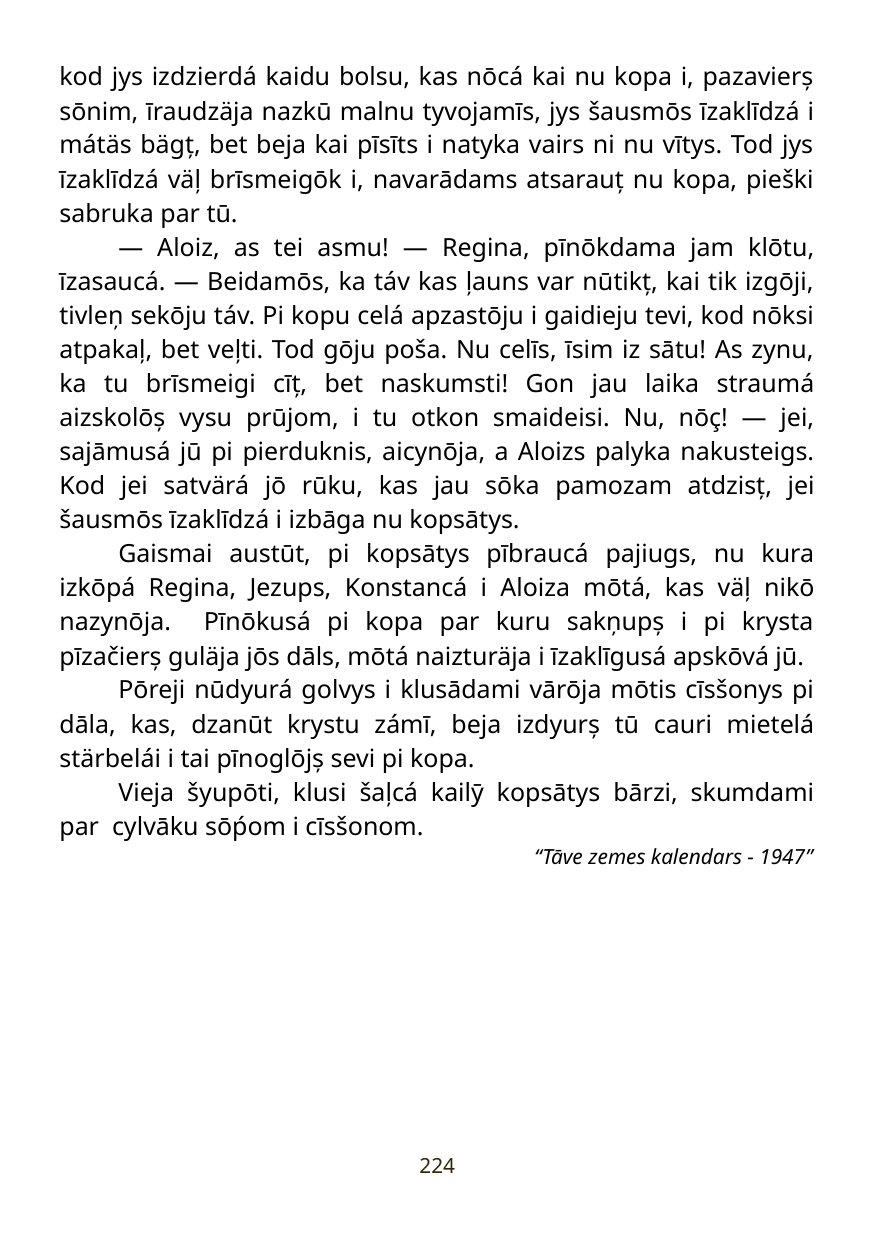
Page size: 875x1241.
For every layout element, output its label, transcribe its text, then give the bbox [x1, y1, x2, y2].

text kod jys izdzierdá kaidu bolsu, kas nōcá kai nu kopa i, pazavierș sōnim, īraudzäja nazkū malnu tyvojamīs, jys šausmōs īzaklīdzá i mátäs bägț, bet beja kai pīsīts i natyka vairs ni nu vītys. Tod jys īzaklīdzá väļ brīsmeigōk i, navarādams atsarauț nu kopa, pieški sabruka par tū. [59, 59, 815, 229]
text Gaismai austūt, pi kopsātys pībraucá pajiugs, nu kura izkōpá Regina, Jezups, Konstancá i Aloiza mōtá, kas väļ nikō nazynōja. Pīnōkusá pi kopa par kuru sakņupș i pi krysta pīzačierș guläja jōs dāls, mōtá naizturäja i īzaklīgusá apskōvá jū. [59, 536, 815, 672]
text Vieja šyupōti, klusi šaļcá kailȳ kopsātys bārzi, skumdami par cylvāku sōṕom i cīsšonom. [59, 774, 815, 842]
text — Aloiz, as tei asmu! — Regina, pīnōkdama jam klōtu, īzasaucá. — Beidamōs, ka táv kas ļauns var nūtikț, kai tik izgōji, tivleņ sekōju táv. Pi kopu celá apzastōju i gaidieju tevi, kod nōksi atpakaļ, bet veļti. Tod gōju poša. Nu celīs, īsim iz sātu! As zynu, ka tu brīsmeigi cīț, bet naskumsti! Gon jau laika straumá aizskolōș vysu prūjom, i tu otkon smaideisi. Nu, nōç! — jei, sajāmusá jū pi pierduknis, aicynōja, a Aloizs palyka nakusteigs. Kod jei satvärá jō rūku, kas jau sōka pamozam atdzisț, jei šausmōs īzaklīdzá i izbāga nu kopsātys. [59, 229, 815, 536]
text “Tāve zemes kalendars - 1947” [59, 842, 815, 871]
text Pōreji nūdyurá golvys i klusādami vārōja mōtis cīsšonys pi dāla, kas, dzanūt krystu zámī, beja izdyurș tū cauri mietelá stärbelái i tai pīnoglōjș sevi pi kopa. [59, 672, 815, 774]
